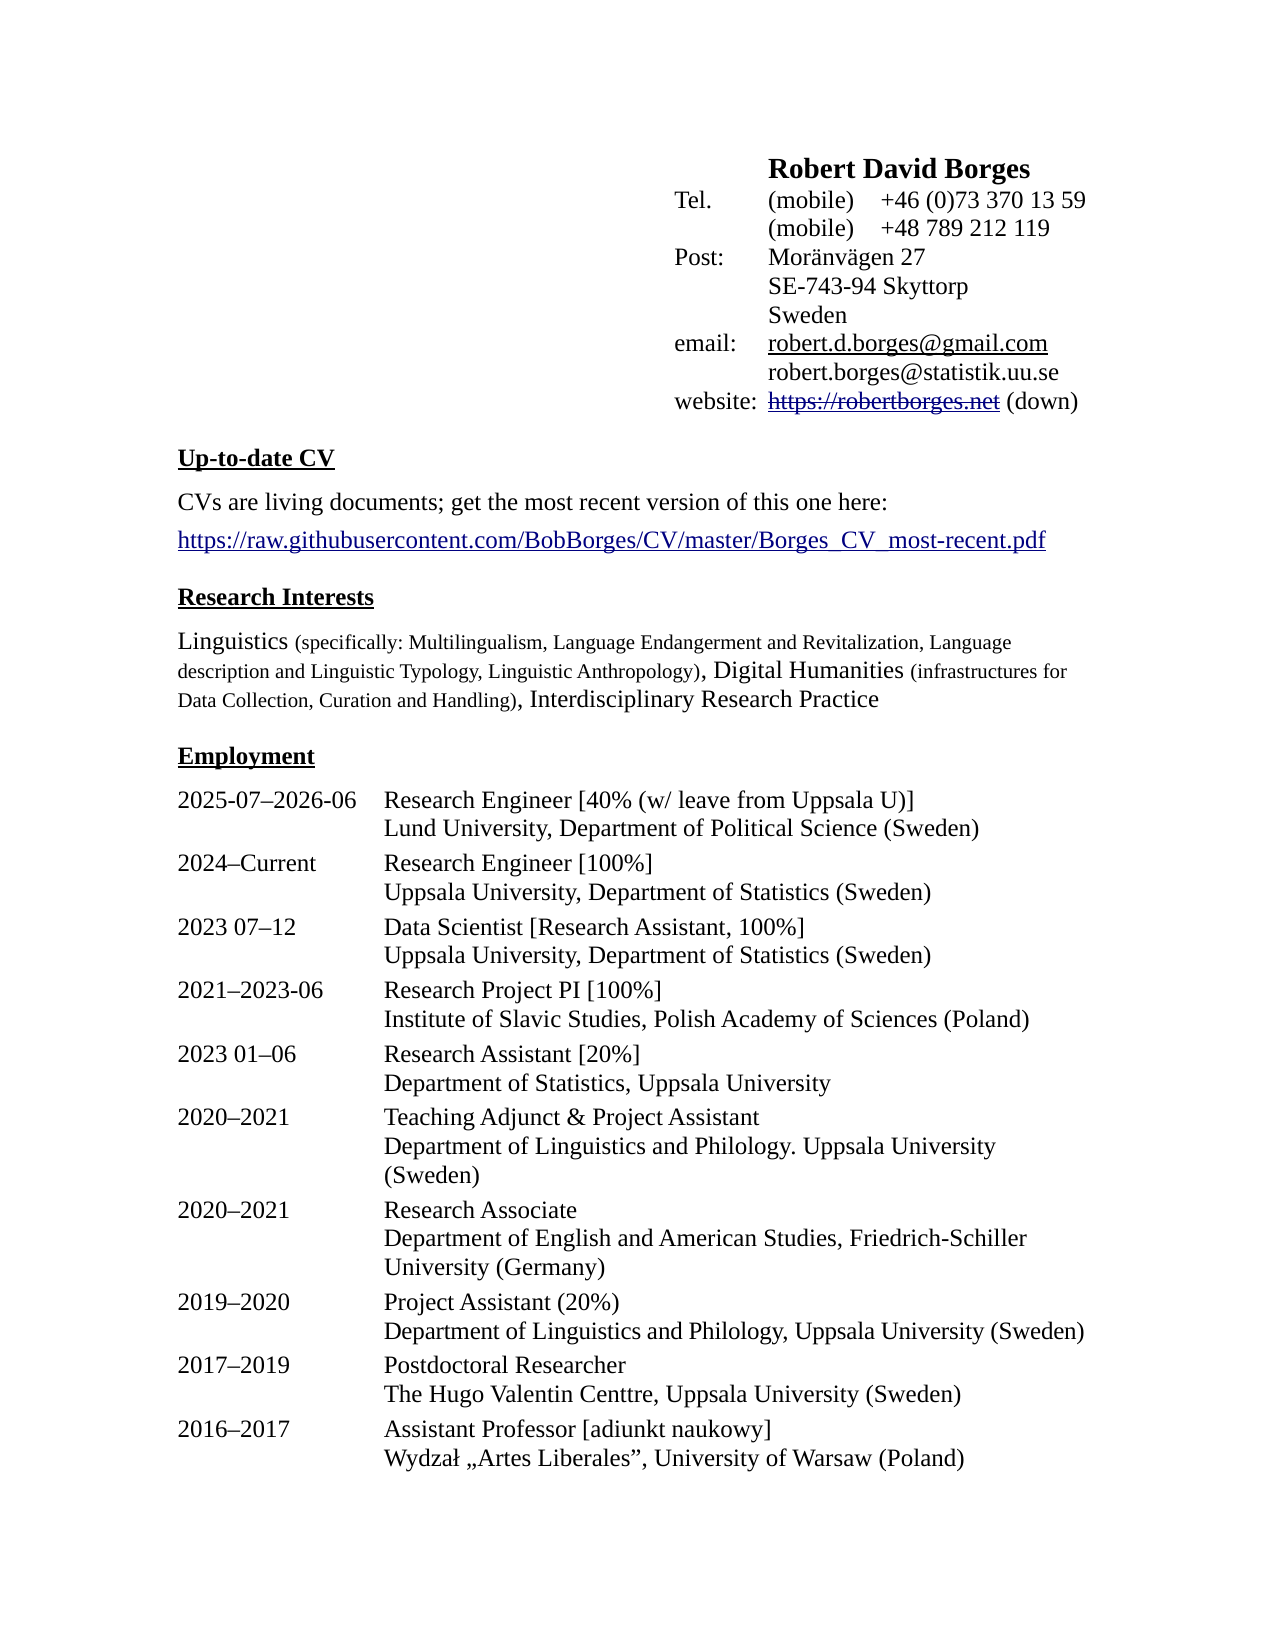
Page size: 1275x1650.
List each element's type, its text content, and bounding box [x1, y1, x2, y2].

text 2021–2023-06 Research Project PI [100%] [177, 975, 1098, 1004]
text 2025-07–2026-06 Research Engineer [40% (w/ leave from Uppsala U)] [177, 785, 1098, 813]
text robert.borges@statistik.uu.se [177, 357, 1098, 386]
text Sweden [177, 300, 1098, 328]
text Robert David Borges [177, 151, 1098, 185]
text SE-743-94 Skyttorp [177, 271, 1098, 300]
text Department of Linguistics and Philology. Uppsala University (Sweden) [177, 1131, 1098, 1189]
text Employment [177, 741, 1098, 770]
text website: https://robertborges.net (down) [177, 386, 1098, 415]
text Department of Statistics, Uppsala University [177, 1068, 1098, 1096]
text Post: Moränvägen 27 [177, 242, 1098, 271]
text 2023 01–06 Research Assistant [20%] [177, 1039, 1098, 1068]
text Research Interests [177, 582, 1098, 611]
text 2020–2021 Research Associate [177, 1195, 1098, 1223]
text Department of Linguistics and Philology, Uppsala University (Sweden) [177, 1316, 1098, 1344]
text 2017–2019 Postdoctoral Researcher [177, 1351, 1098, 1379]
text Institute of Slavic Studies, Polish Academy of Sciences (Poland) [177, 1004, 1098, 1033]
text 2020–2021 Teaching Adjunct & Project Assistant [177, 1102, 1098, 1131]
text The Hugo Valentin Centtre, Uppsala University (Sweden) [177, 1379, 1098, 1408]
text Lund University, Department of Political Science (Sweden) [177, 813, 1098, 842]
text Linguistics (specifically: Multilingualism, Language Endangerment and Revitalization, Language description and Linguistic Typology, Linguistic Anthropology), Digital Humanities (infrastructures for Data Collection, Curation and Handling), Interdisciplinary Research Practice [177, 626, 1098, 712]
text 2016–2017 Assistant Professor [adiunkt naukowy] [177, 1414, 1098, 1443]
text Uppsala University, Department of Statistics (Sweden) [177, 941, 1098, 969]
text Tel. (mobile) +46 (0)73 370 13 59 [177, 185, 1098, 213]
text Wydzał „Artes Liberales”, University of Warsaw (Poland) [177, 1443, 1098, 1472]
text Uppsala University, Department of Statistics (Sweden) [177, 877, 1098, 906]
text CVs are living documents; get the most recent version of this one here: [177, 487, 1098, 516]
text email: robert.d.borges@gmail.com [177, 328, 1098, 357]
text Up-to-date CV [177, 443, 1098, 472]
text (mobile) +48 789 212 119 [177, 213, 1098, 242]
text Department of English and American Studies, Friedrich-Schiller University (Germany) [177, 1223, 1098, 1281]
text 2023 07–12 Data Scientist [Research Assistant, 100%] [177, 912, 1098, 941]
text https://raw.githubusercontent.com/BobBorges/CV/master/Borges_CV_most-recent.pdf [177, 525, 1098, 554]
text 2024–Current Research Engineer [100%] [177, 848, 1098, 877]
text 2019–2020 Project Assistant (20%) [177, 1287, 1098, 1316]
